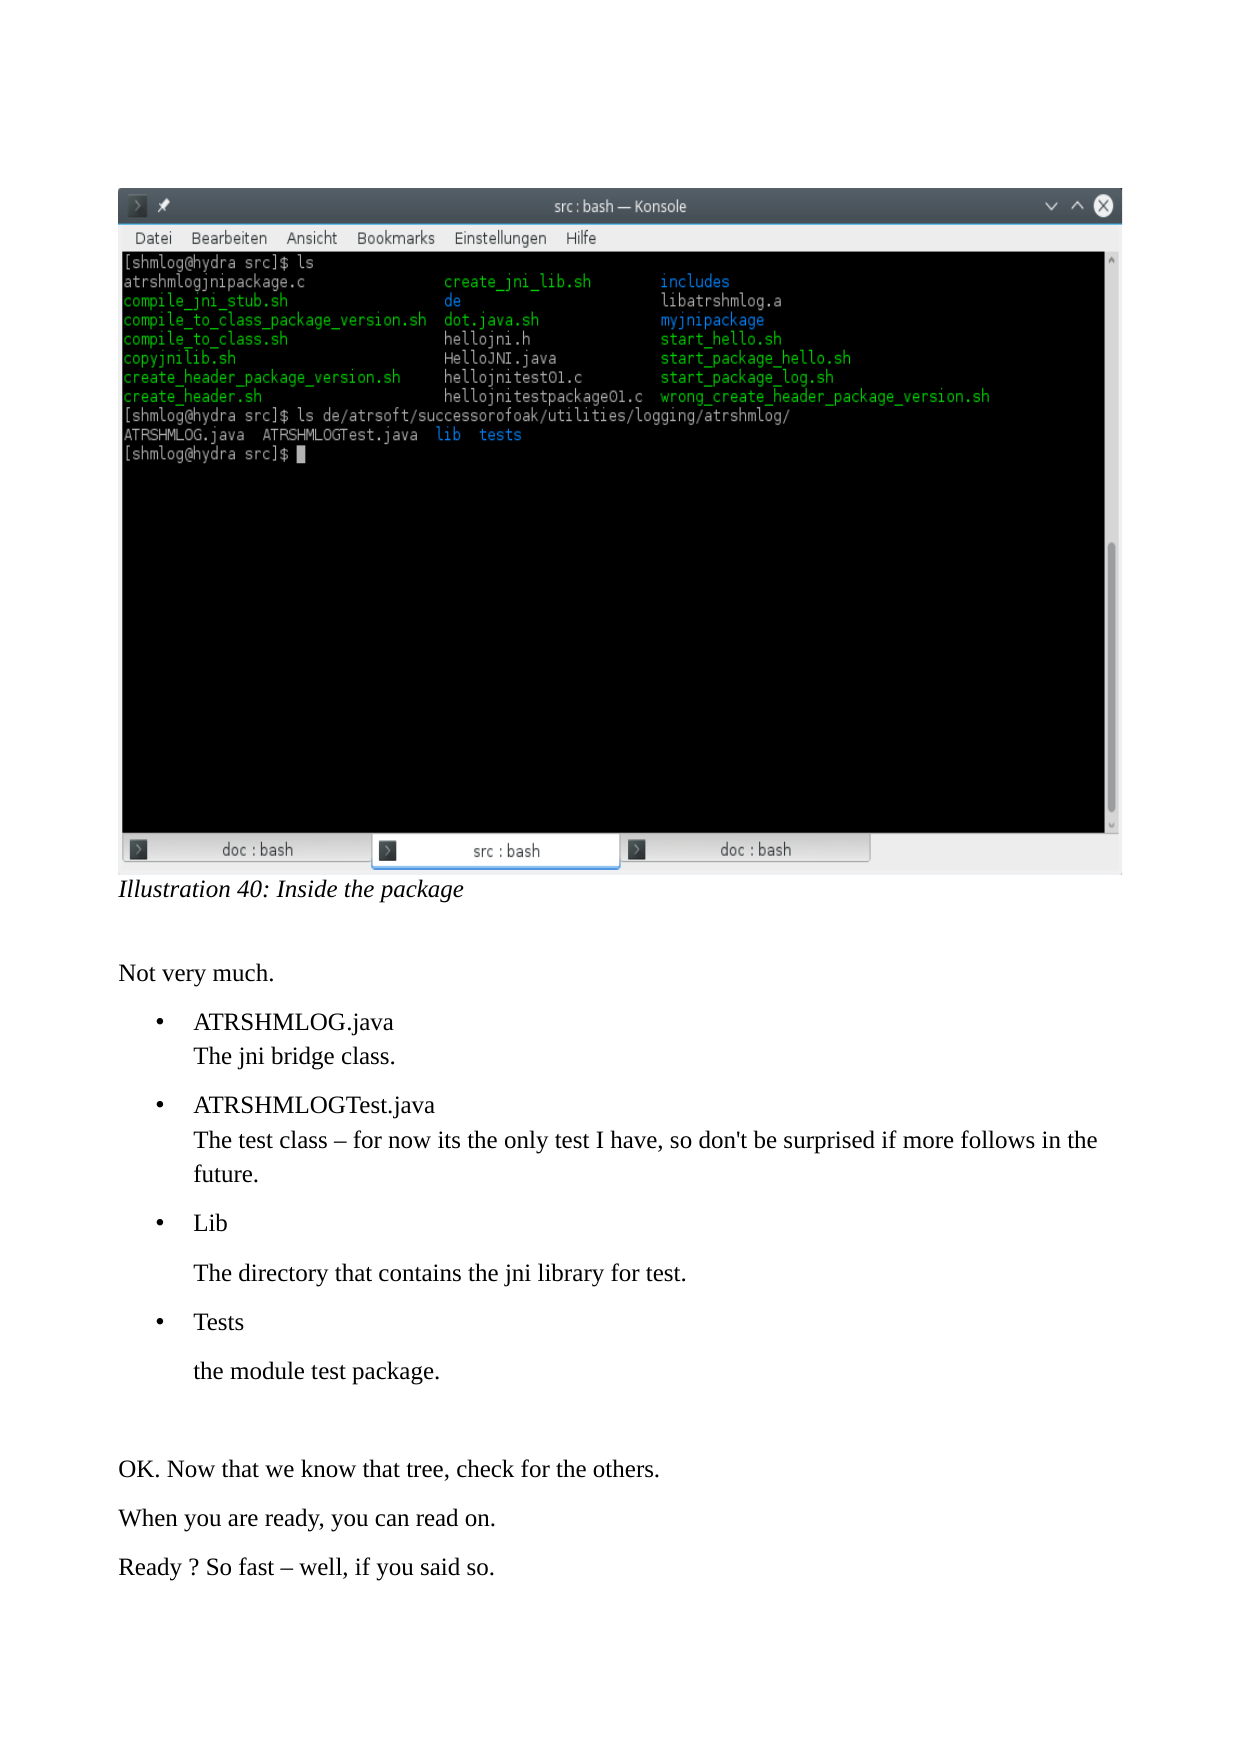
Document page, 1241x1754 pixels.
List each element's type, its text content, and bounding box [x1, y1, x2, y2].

text When you are ready, you can read on. [118, 1503, 1122, 1532]
list The directory that contains the jni library for test. [156, 1258, 1122, 1286]
list Lib [156, 1208, 1122, 1237]
list Tests [156, 1307, 1122, 1335]
text Illustration 40: Inside the package [118, 875, 1122, 903]
list ATRSHMLOGTest.java The test class – for now its the only test I have, so don't be surprised if more follows in the future. [156, 1091, 1122, 1188]
list the module test package. [156, 1356, 1122, 1384]
text Ready ? So fast – well, if you said so. [118, 1552, 1122, 1581]
picture [118, 188, 1123, 875]
text OK. Now that we know that tree, check for the others. [118, 1454, 1122, 1483]
text Not very much. [118, 958, 1122, 987]
list ATRSHMLOG.java The jni bridge class. [156, 1007, 1122, 1070]
